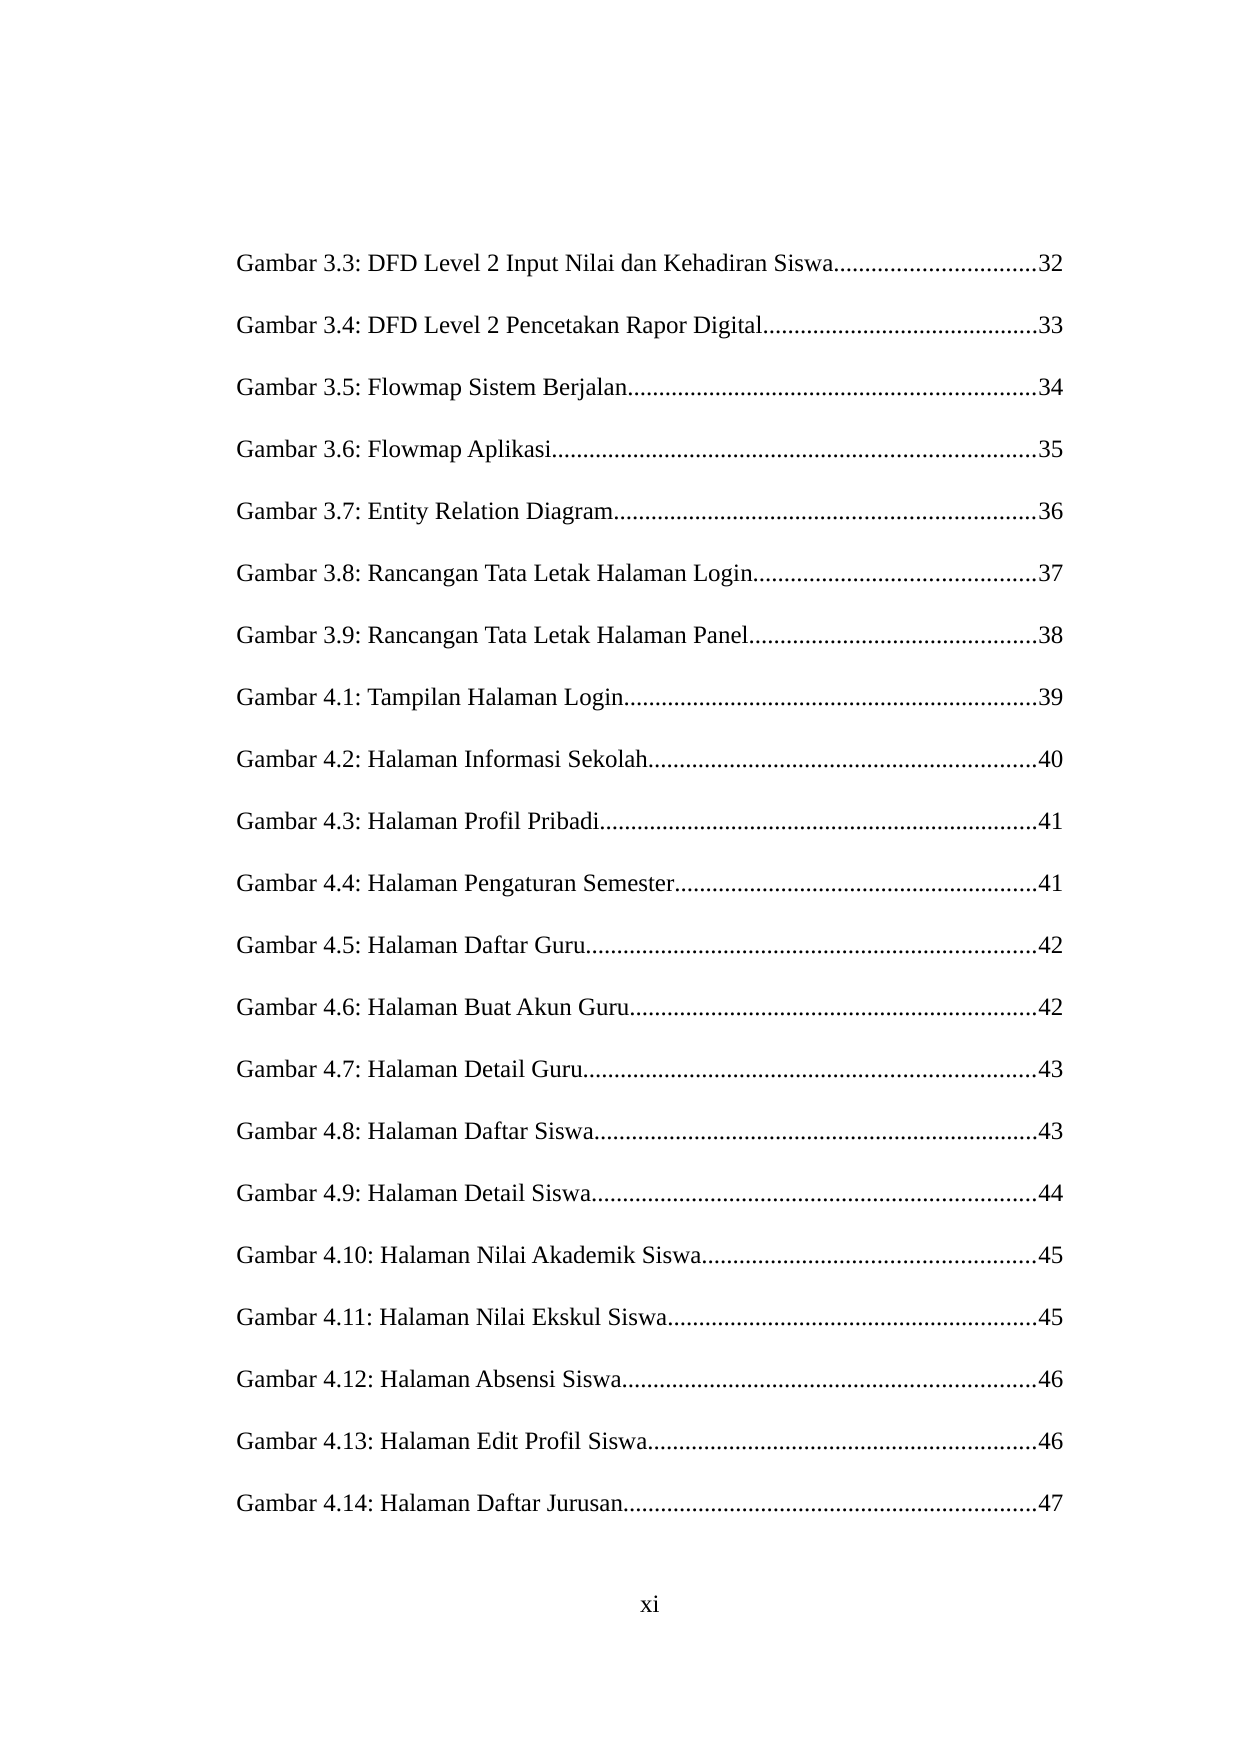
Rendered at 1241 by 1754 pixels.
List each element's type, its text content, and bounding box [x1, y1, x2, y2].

text Gambar 4.11: Halaman Nilai Ekskul Siswa 45 [236, 1290, 1063, 1334]
text Gambar 3.8: Rancangan Tata Letak Halaman Login 37 [236, 546, 1063, 590]
text Gambar 4.2: Halaman Informasi Sekolah 40 [236, 732, 1063, 776]
text Gambar 3.5: Flowmap Sistem Berjalan 34 [236, 360, 1063, 404]
text Gambar 4.14: Halaman Daftar Jurusan 47 [236, 1476, 1063, 1520]
text Gambar 4.12: Halaman Absensi Siswa 46 [236, 1352, 1063, 1396]
text Gambar 4.1: Tampilan Halaman Login 39 [236, 670, 1063, 714]
text Gambar 4.6: Halaman Buat Akun Guru 42 [236, 980, 1063, 1024]
text Gambar 4.13: Halaman Edit Profil Siswa 46 [236, 1414, 1063, 1458]
text Gambar 4.10: Halaman Nilai Akademik Siswa 45 [236, 1228, 1063, 1272]
text Gambar 4.5: Halaman Daftar Guru 42 [236, 918, 1063, 962]
text Gambar 4.9: Halaman Detail Siswa 44 [236, 1166, 1063, 1210]
text Gambar 3.9: Rancangan Tata Letak Halaman Panel 38 [236, 608, 1063, 652]
text Gambar 3.3: DFD Level 2 Input Nilai dan Kehadiran Siswa 32 [236, 236, 1063, 281]
text Gambar 3.4: DFD Level 2 Pencetakan Rapor Digital 33 [236, 298, 1063, 342]
text Gambar 3.7: Entity Relation Diagram 36 [236, 484, 1063, 528]
text Gambar 4.3: Halaman Profil Pribadi 41 [236, 794, 1063, 838]
text Gambar 4.4: Halaman Pengaturan Semester 41 [236, 856, 1063, 900]
text Gambar 3.6: Flowmap Aplikasi 35 [236, 422, 1063, 466]
text Gambar 4.7: Halaman Detail Guru 43 [236, 1042, 1063, 1086]
text Gambar 4.8: Halaman Daftar Siswa 43 [236, 1104, 1063, 1148]
